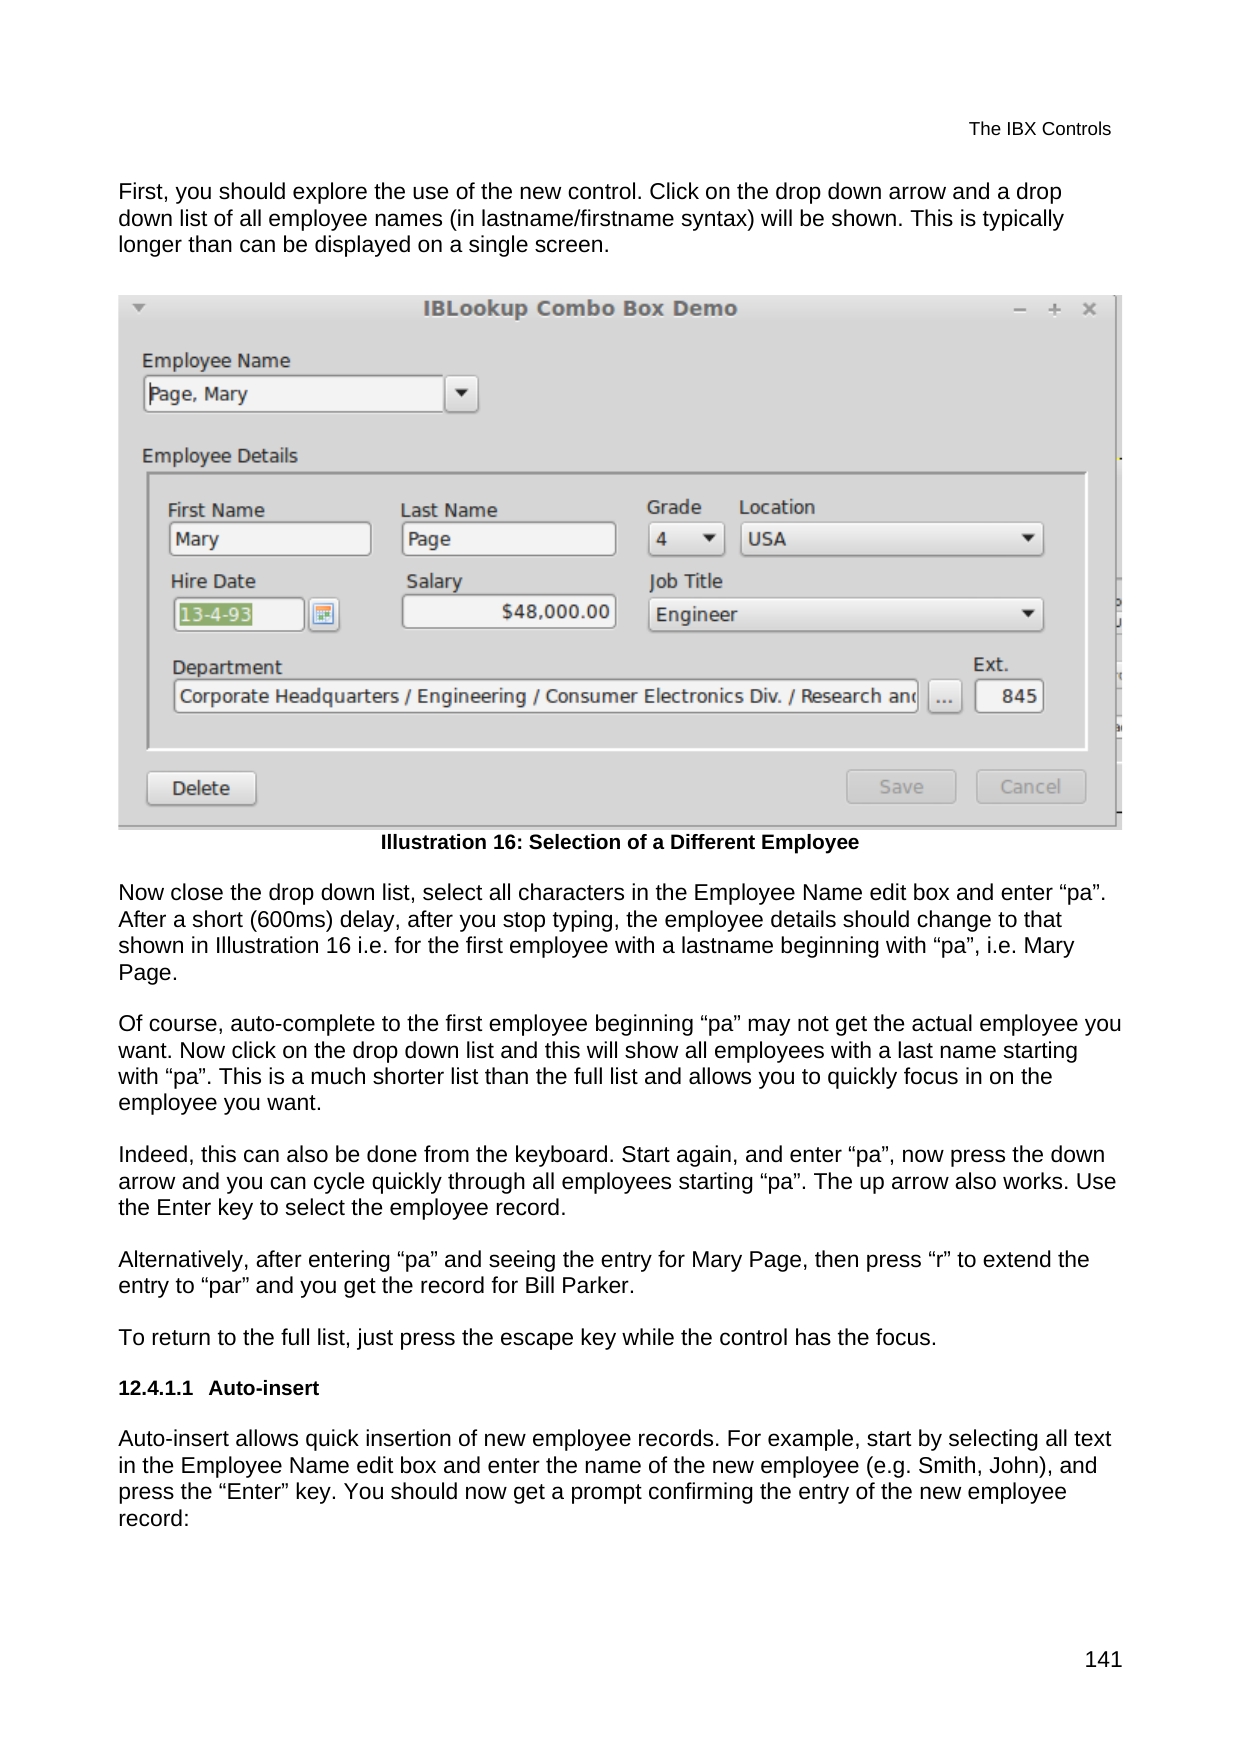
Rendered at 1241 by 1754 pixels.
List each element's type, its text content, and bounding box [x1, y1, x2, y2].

text Of course, auto-complete to the first employee beginning “pa” may not get the actual employee you want. Now click on the drop down list and this will show all employees with a last name starting with “pa”. This is a much shorter list than the full list and allows you to quickly focus in on the employee you want. [118, 1010, 1122, 1116]
text Indeed, this can also be done from the keyboard. Start again, and enter “pa”, now press the down arrow and you can cycle quickly through all employees starting “pa”. The up arrow also works. Use the Enter key to select the employee record. [118, 1141, 1122, 1220]
text Now close the drop down list, select all characters in the Employee Name edit box and enter “pa”. After a short (600ms) delay, after you stop typing, the employee details should change to that shown in Illustration 16 i.e. for the first employee with a lastname beginning with “pa”, i.e. Mary Page. [118, 853, 1122, 985]
text Illustration 16: Selection of a Different Employee [118, 830, 1122, 853]
subtitle Auto-insert [118, 1376, 1122, 1400]
text First, you should explore the use of the new control. Click on the drop down arrow and a drop down list of all employee names (in lastname/firstname syntax) will be shown. This is typically longer than can be displayed on a single screen. [118, 178, 1122, 257]
picture [118, 295, 1123, 830]
text Auto-insert allows quick insertion of new employee records. For example, start by selecting all text in the Employee Name edit box and enter the name of the new employee (e.g. Smith, John), and press the “Enter” key. You should now get a prompt confirming the entry of the new employee record: [118, 1425, 1122, 1531]
text [118, 283, 1122, 295]
text To return to the full list, just press the escape key while the control has the focus. [118, 1324, 1122, 1350]
text Alternatively, after entering “pa” and seeing the entry for Mary Page, then press “r” to extend the entry to “par” and you get the record for Bill Parker. [118, 1246, 1122, 1298]
